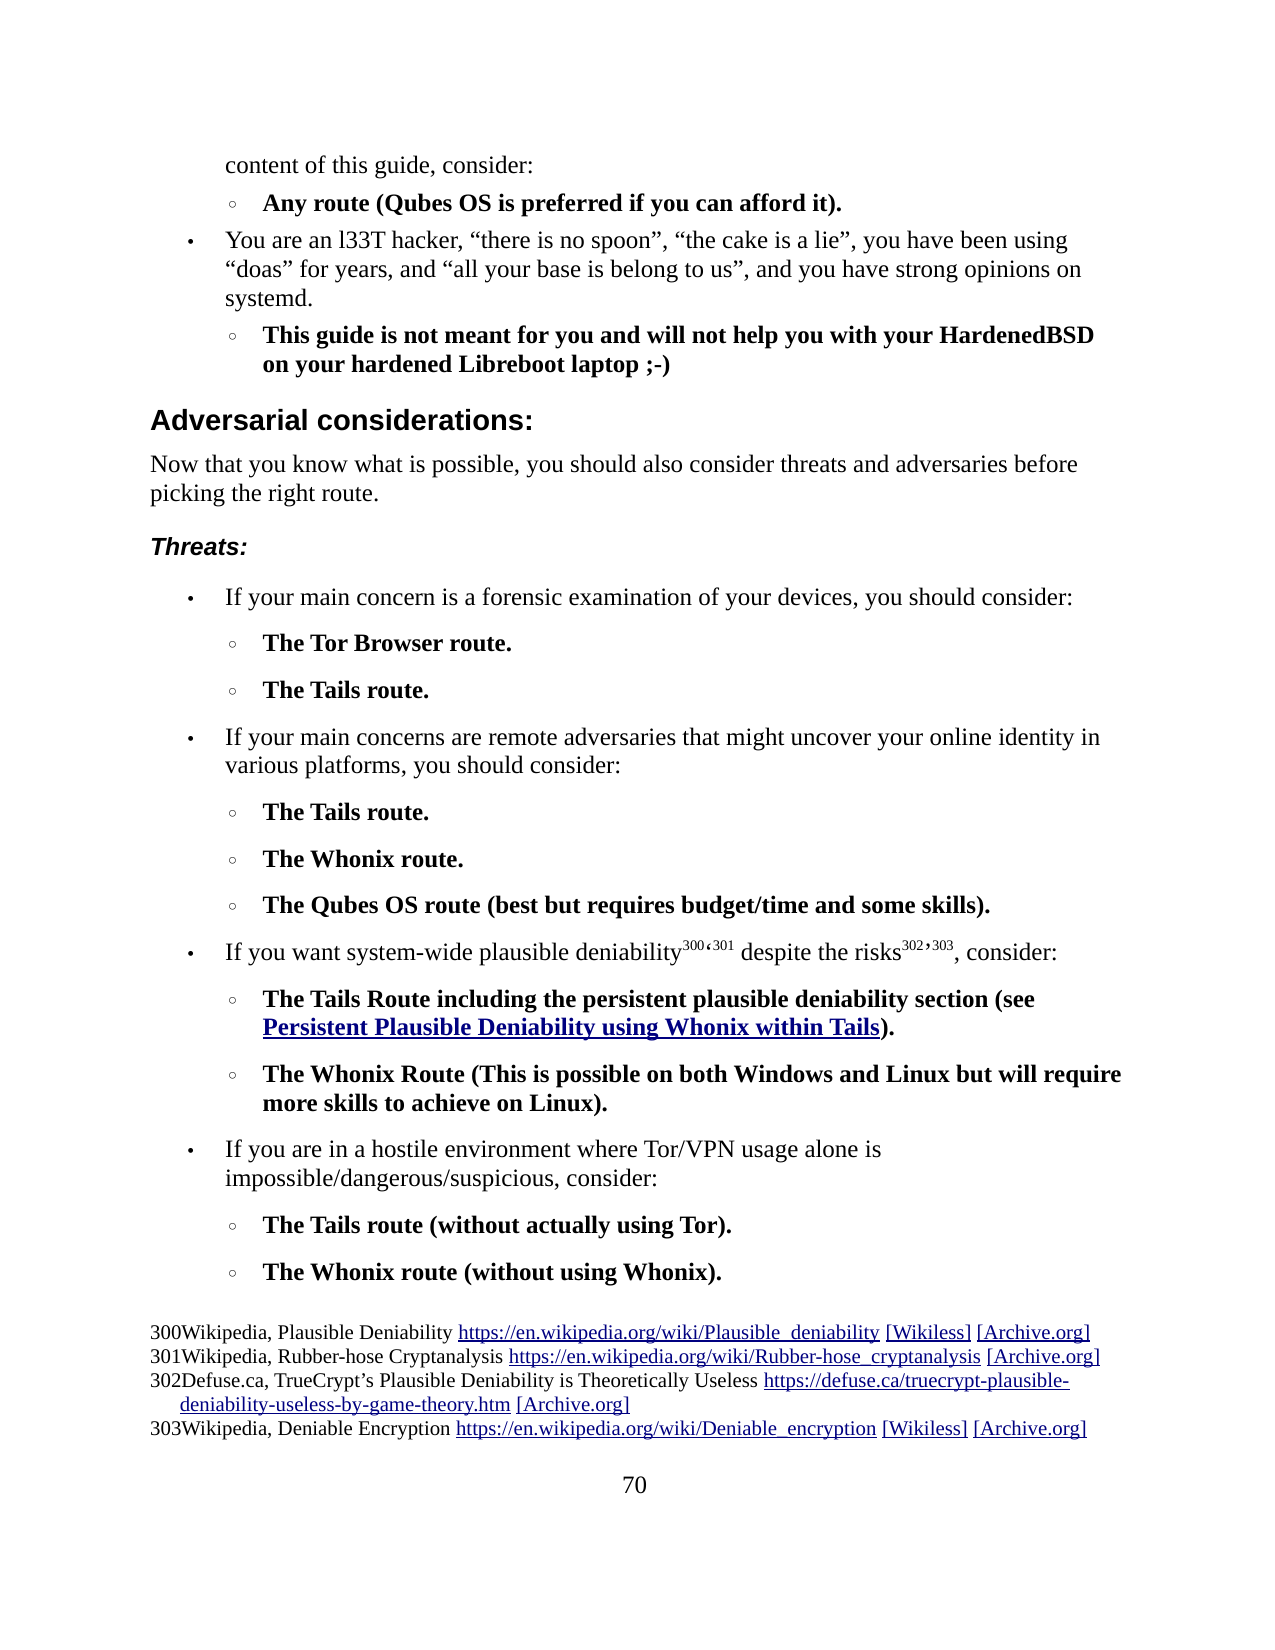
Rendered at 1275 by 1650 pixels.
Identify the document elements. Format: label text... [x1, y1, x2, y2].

list If your main concerns are remote adversaries that might uncover your online identity in various platforms, you should consider: [187, 722, 1125, 779]
list If you want system-wide plausible deniability‘ despite the risks’, consider: [187, 937, 1125, 966]
list The Tails route (without actually using Tor). [225, 1210, 1125, 1239]
list The Tails route. [225, 797, 1125, 826]
list This guide is not meant for you and will not help you with your HardenedBSD on your hardened Libreboot laptop ;-) [225, 321, 1125, 378]
list The Whonix route (without using Whonix). [225, 1257, 1125, 1285]
list Wikipedia, Plausible Deniability https://en.wikipedia.org/wiki/Plausible_deniability [Wikiless] [Archive.org] [150, 1320, 1125, 1344]
list The Qubes OS route (best but requires budget/time and some skills). [225, 890, 1125, 919]
list The Tails route. [225, 675, 1125, 704]
list Any route (Qubes OS is preferred if you can afford it). [225, 188, 1125, 216]
subtitle Adversarial considerations: [150, 403, 1125, 437]
list The Whonix Route (This is possible on both Windows and Linux but will require more skills to achieve on Linux). [225, 1059, 1125, 1117]
list Defuse.ca, TrueCrypt’s Plausible Deniability is Theoretically Useless https://defuse.ca/truecrypt-plausible-deniability-useless-by-game-theory.htm [Archive.org] [150, 1368, 1125, 1416]
list Wikipedia, Deniable Encryption https://en.wikipedia.org/wiki/Deniable_encryption [Wikiless] [Archive.org] [150, 1416, 1125, 1440]
list content of this guide, consider: [187, 150, 1125, 179]
text Now that you know what is possible, you should also consider threats and adversaries before picking the right route. [150, 449, 1125, 507]
list You are an l33T hacker, “there is no spoon”, “the cake is a lie”, you have been using “doas” for years, and “all your base is belong to us”, and you have strong opinions on systemd. [187, 225, 1125, 312]
list If you are in a hostile environment where Tor/VPN usage alone is impossible/dangerous/suspicious, consider: [187, 1134, 1125, 1192]
list If your main concern is a forensic examination of your devices, you should consider: [187, 582, 1125, 610]
list Wikipedia, Rubber-hose Cryptanalysis https://en.wikipedia.org/wiki/Rubber-hose_cryptanalysis [Archive.org] [150, 1344, 1125, 1368]
subtitle Threats: [150, 532, 1125, 560]
list The Whonix route. [225, 844, 1125, 872]
list The Tails Route including the persistent plausible deniability section (see Persistent Plausible Deniability using Whonix within Tails). [225, 984, 1125, 1041]
list The Tor Browser route. [225, 628, 1125, 657]
